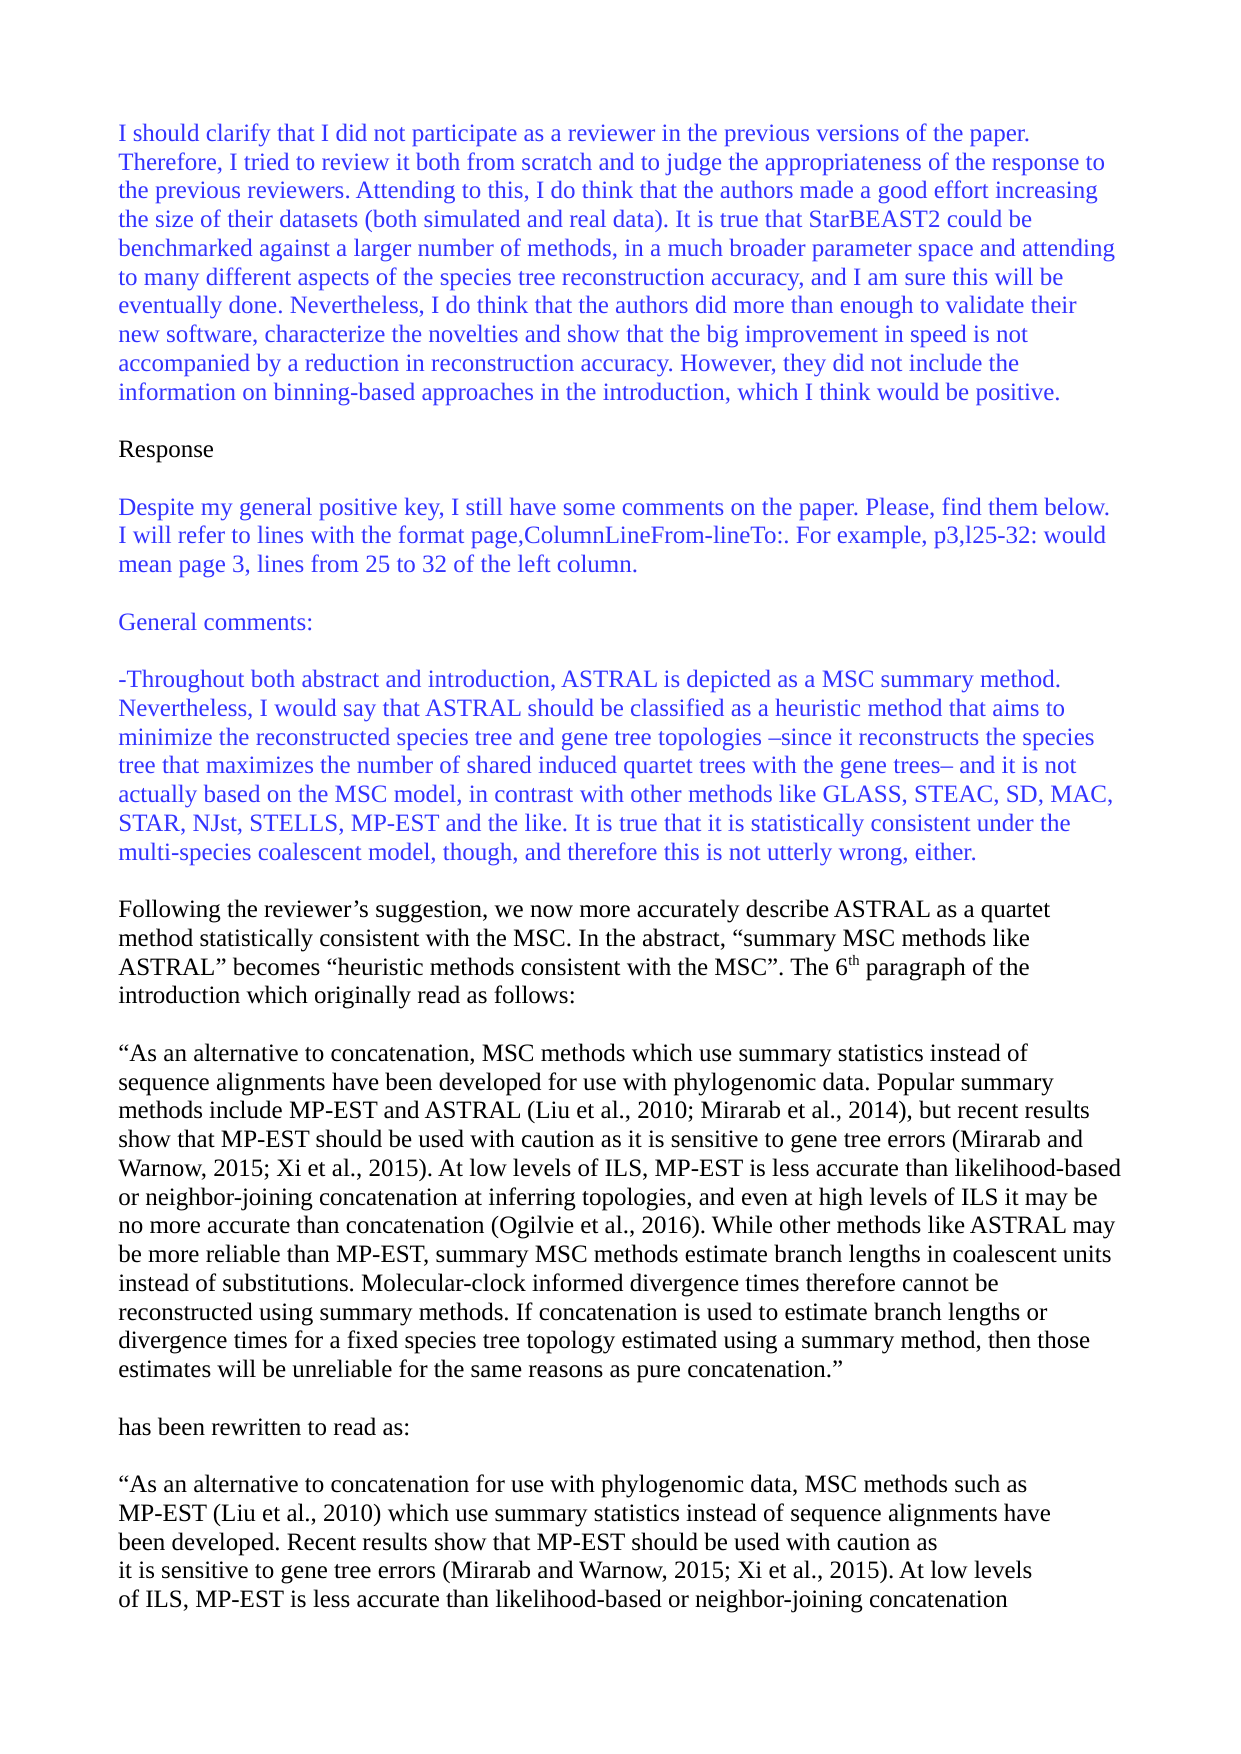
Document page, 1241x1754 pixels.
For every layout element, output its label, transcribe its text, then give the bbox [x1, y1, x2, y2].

text -Throughout both abstract and introduction, ASTRAL is depicted as a MSC summary method. Nevertheless, I would say that ASTRAL should be classified as a heuristic method that aims to minimize the reconstructed species tree and gene tree topologies –since it reconstructs the species tree that maximizes the number of shared induced quartet trees with the gene trees– and it is not actually based on the MSC model, in contrast with other methods like GLASS, STEAC, SD, MAC, STAR, NJst, STELLS, MP-EST and the like. It is true that it is statistically consistent under the multi-species coalescent model, though, and therefore this is not utterly wrong, either. [118, 664, 1122, 866]
text General comments: [118, 607, 1122, 636]
text it is sensitive to gene tree errors (Mirarab and Warnow, 2015; Xi et al., 2015). At low levels [118, 1556, 1122, 1584]
text of ILS, MP-EST is less accurate than likelihood-based or neighbor-joining concatenation [118, 1584, 1122, 1613]
text “As an alternative to concatenation for use with phylogenomic data, MSC methods such as [118, 1469, 1122, 1498]
text has been rewritten to read as: [118, 1412, 1122, 1441]
text I should clarify that I did not participate as a reviewer in the previous versions of the paper. Therefore, I tried to review it both from scratch and to judge the appropriateness of the response to the previous reviewers. Attending to this, I do think that the authors made a good effort increasing the size of their datasets (both simulated and real data). It is true that StarBEAST2 could be benchmarked against a larger number of methods, in a much broader parameter space and attending to many different aspects of the species tree reconstruction accuracy, and I am sure this will be eventually done. Nevertheless, I do think that the authors did more than enough to validate their new software, characterize the novelties and show that the big improvement in speed is not accompanied by a reduction in reconstruction accuracy. However, they did not include the information on binning-based approaches in the introduction, which I think would be positive. [118, 118, 1122, 406]
text been developed. Recent results show that MP-EST should be used with caution as [118, 1527, 1122, 1556]
text Response [118, 434, 1122, 463]
text MP-EST (Liu et al., 2010) which use summary statistics instead of sequence alignments have [118, 1498, 1122, 1527]
text Despite my general positive key, I still have some comments on the paper. Please, find them below. I will refer to lines with the format page,ColumnLineFrom-lineTo:. For example, p3,l25-32: would mean page 3, lines from 25 to 32 of the left column. [118, 492, 1122, 578]
text Following the reviewer’s suggestion, we now more accurately describe ASTRAL as a quartet method statistically consistent with the MSC. In the abstract, “summary MSC methods like ASTRAL” becomes “heuristic methods consistent with the MSC”. The 6th paragraph of the introduction which originally read as follows: [118, 894, 1122, 1009]
text “As an alternative to concatenation, MSC methods which use summary statistics instead of sequence alignments have been developed for use with phylogenomic data. Popular summary methods include MP-EST and ASTRAL (Liu et al., 2010; Mirarab et al., 2014), but recent results show that MP-EST should be used with caution as it is sensitive to gene tree errors (Mirarab and Warnow, 2015; Xi et al., 2015). At low levels of ILS, MP-EST is less accurate than likelihood-based or neighbor-joining concatenation at inferring topologies, and even at high levels of ILS it may be no more accurate than concatenation (Ogilvie et al., 2016). While other methods like ASTRAL may be more reliable than MP-EST, summary MSC methods estimate branch lengths in coalescent units instead of substitutions. Molecular-clock informed divergence times therefore cannot be reconstructed using summary methods. If concatenation is used to estimate branch lengths or divergence times for a fixed species tree topology estimated using a summary method, then those estimates will be unreliable for the same reasons as pure concatenation.” [118, 1038, 1122, 1383]
